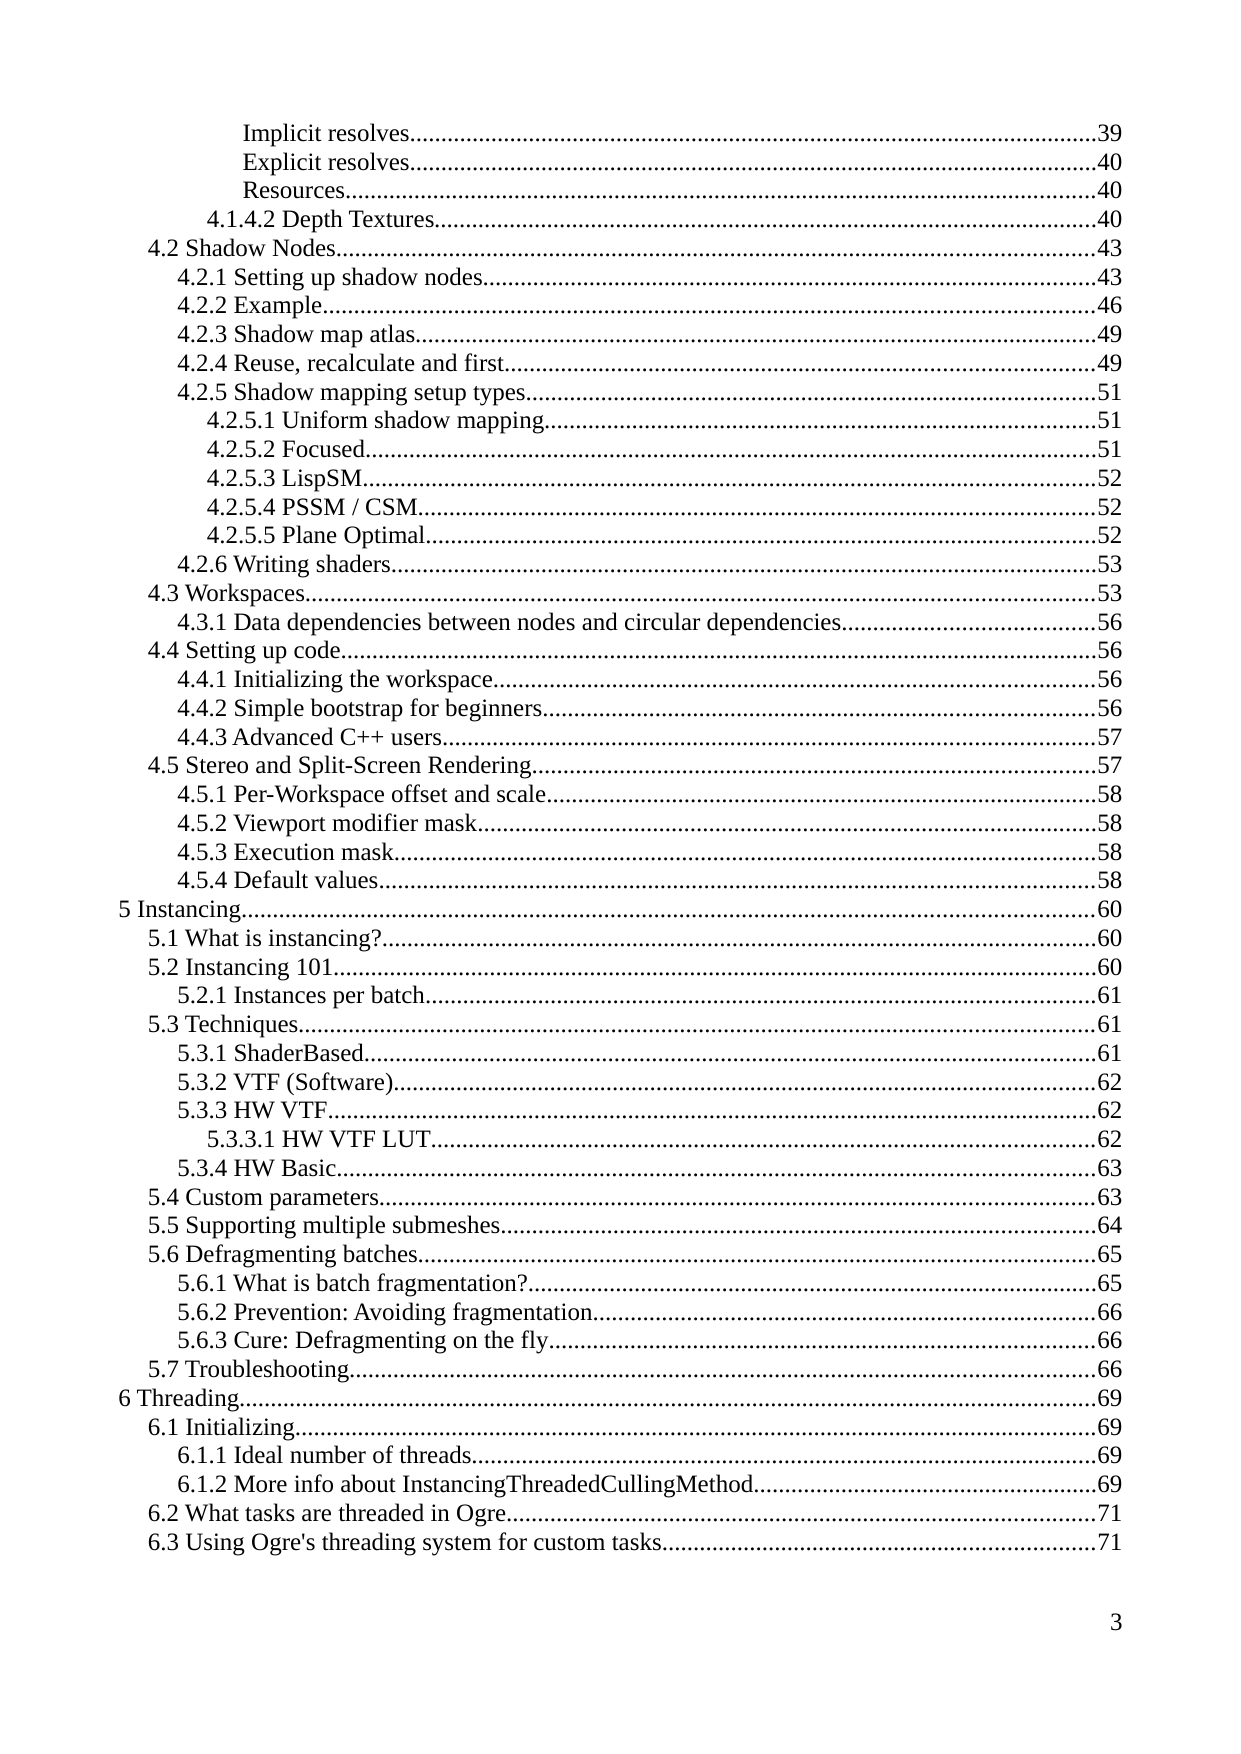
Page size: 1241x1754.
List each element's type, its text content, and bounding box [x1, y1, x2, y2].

text 4.2.2 Example 46 [177, 291, 1122, 319]
text 5.3.4 HW Basic 63 [177, 1153, 1122, 1182]
text 5.3.2 VTF (Software) 62 [177, 1067, 1122, 1096]
text 5.3.3.1 HW VTF LUT 62 [207, 1124, 1122, 1153]
text 6.1 Initializing 69 [148, 1412, 1122, 1441]
text 4.2.5.4 PSSM / CSM 52 [207, 492, 1122, 521]
text 4.4 Setting up code 56 [148, 636, 1122, 664]
text 5.7 Troubleshooting 66 [148, 1354, 1122, 1383]
text 4.2.5.5 Plane Optimal 52 [207, 521, 1122, 549]
text 4.2.5.3 LispSM 52 [207, 463, 1122, 492]
text 5.6.1 What is batch fragmentation? 65 [177, 1268, 1122, 1297]
text 6.2 What tasks are threaded in Ogre 71 [148, 1498, 1122, 1527]
text 5.4 Custom parameters 63 [148, 1182, 1122, 1211]
text Explicit resolves 40 [236, 147, 1122, 176]
text 6 Threading 69 [118, 1383, 1122, 1412]
text 5.5 Supporting multiple submeshes 64 [148, 1211, 1122, 1239]
text 4.2.5.2 Focused 51 [207, 434, 1122, 463]
text 6.1.1 Ideal number of threads 69 [177, 1441, 1122, 1469]
text 4.2.6 Writing shaders 53 [177, 549, 1122, 578]
text 4.5 Stereo and Split-Screen Rendering 57 [148, 751, 1122, 779]
text Resources 40 [236, 176, 1122, 204]
text 4.4.3 Advanced C++ users 57 [177, 722, 1122, 751]
text 4.3 Workspaces 53 [148, 578, 1122, 607]
text 4.5.2 Viewport modifier mask 58 [177, 808, 1122, 837]
text 5.6 Defragmenting batches 65 [148, 1239, 1122, 1268]
text 5.2.1 Instances per batch 61 [177, 981, 1122, 1009]
text 5.6.2 Prevention: Avoiding fragmentation 66 [177, 1297, 1122, 1326]
text Implicit resolves 39 [236, 118, 1122, 147]
text 4.5.4 Default values 58 [177, 866, 1122, 894]
text 4.3.1 Data dependencies between nodes and circular dependencies 56 [177, 607, 1122, 636]
text 4.2.5 Shadow mapping setup types 51 [177, 377, 1122, 406]
text 5 Instancing 60 [118, 894, 1122, 923]
text 4.2.1 Setting up shadow nodes 43 [177, 262, 1122, 291]
text 5.3.3 HW VTF 62 [177, 1096, 1122, 1124]
text 4.2 Shadow Nodes 43 [148, 233, 1122, 262]
text 5.1 What is instancing? 60 [148, 923, 1122, 952]
text 6.3 Using Ogre's threading system for custom tasks 71 [148, 1527, 1122, 1556]
text 4.5.1 Per-Workspace offset and scale 58 [177, 779, 1122, 808]
text 4.1.4.2 Depth Textures 40 [207, 204, 1122, 233]
text 4.2.3 Shadow map atlas 49 [177, 319, 1122, 348]
text 4.2.4 Reuse, recalculate and first 49 [177, 348, 1122, 377]
text 5.3 Techniques 61 [148, 1009, 1122, 1038]
text 4.5.3 Execution mask 58 [177, 837, 1122, 866]
text 6.1.2 More info about InstancingThreadedCullingMethod 69 [177, 1469, 1122, 1498]
text 4.2.5.1 Uniform shadow mapping 51 [207, 406, 1122, 434]
text 5.6.3 Cure: Defragmenting on the fly 66 [177, 1326, 1122, 1354]
text 4.4.2 Simple bootstrap for beginners 56 [177, 693, 1122, 722]
text 5.3.1 ShaderBased 61 [177, 1038, 1122, 1067]
text 4.4.1 Initializing the workspace 56 [177, 664, 1122, 693]
text 5.2 Instancing 101 60 [148, 952, 1122, 981]
